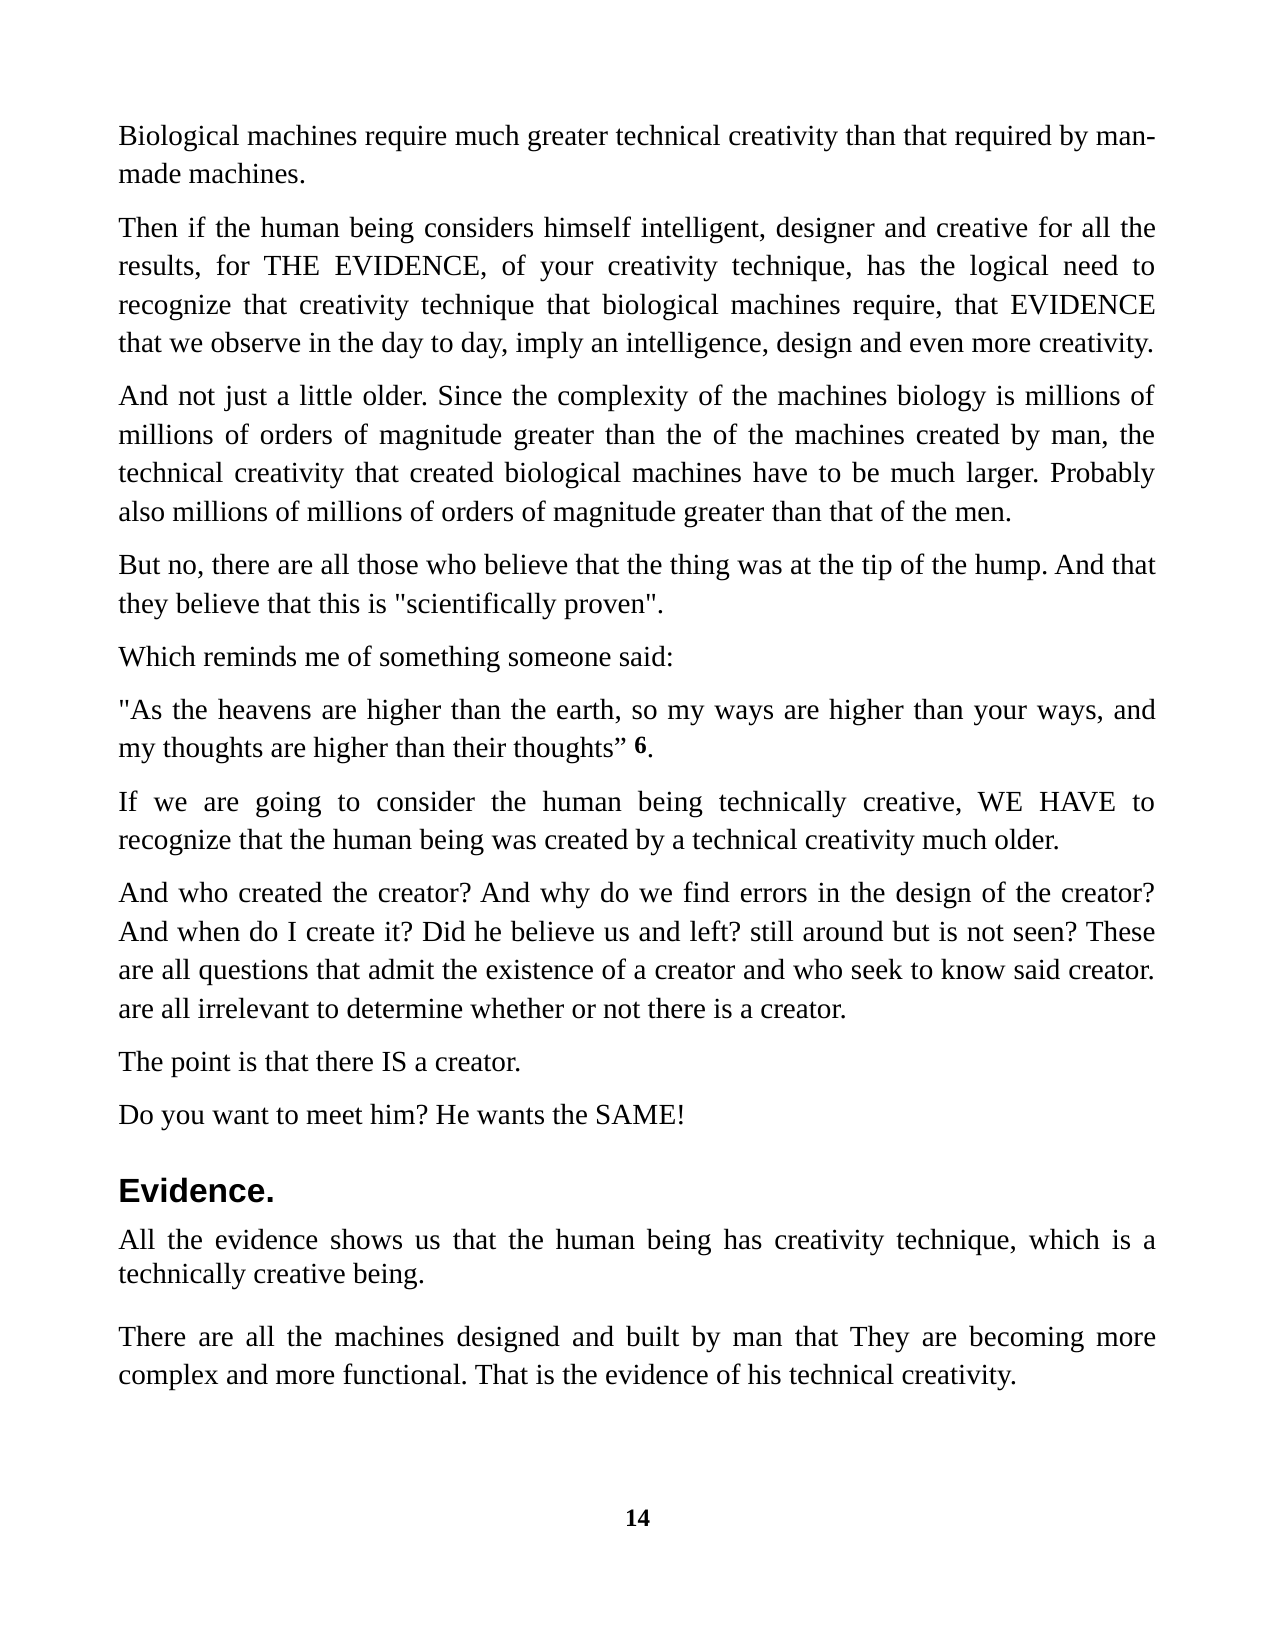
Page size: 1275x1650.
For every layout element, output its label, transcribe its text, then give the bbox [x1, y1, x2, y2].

text And not just a little older. Since the complexity of the machines biology is millions of millions of orders of magnitude greater than the of the machines created by man, the technical creativity that created biological machines have to be much larger. Probably also millions of millions of orders of magnitude greater than that of the men. [118, 378, 1157, 528]
text Do you want to meet him? He wants the SAME! [118, 1097, 1157, 1131]
text Then if the human being considers himself intelligent, designer and creative for all the results, for THE EVIDENCE, of your creativity technique, has the logical need to recognize that creativity technique that biological machines require, that EVIDENCE that we observe in the day to day, imply an intelligence, design and even more creativity. [118, 210, 1157, 359]
text All the evidence shows us that the human being has creativity technique, which is a technically creative being. [118, 1222, 1157, 1289]
text Which reminds me of something someone said: [118, 639, 1157, 672]
text And who created the creator? And why do we find errors in the design of the creator? And when do I create it? Did he believe us and left? still around but is not seen? These are all questions that admit the existence of a creator and who seek to know said creator. are all irrelevant to determine whether or not there is a creator. [118, 875, 1157, 1024]
text There are all the machines designed and built by man that They are becoming more complex and more functional. That is the evidence of his technical creativity. [118, 1319, 1157, 1391]
subtitle Evidence. [118, 1171, 1157, 1210]
text The point is that there IS a creator. [118, 1044, 1157, 1078]
text Biological machines require much greater technical creativity than that required by man-made machines. [118, 118, 1157, 190]
text If we are going to consider the human being technically creative, WE HAVE to recognize that the human being was created by a technical creativity much older. [118, 784, 1157, 856]
text "As the heavens are higher than the earth, so my ways are higher than your ways, and my thoughts are higher than their thoughts” . [118, 692, 1157, 764]
text But no, there are all those who believe that the thing was at the tip of the hump. And that they believe that this is "scientifically proven". [118, 547, 1157, 619]
